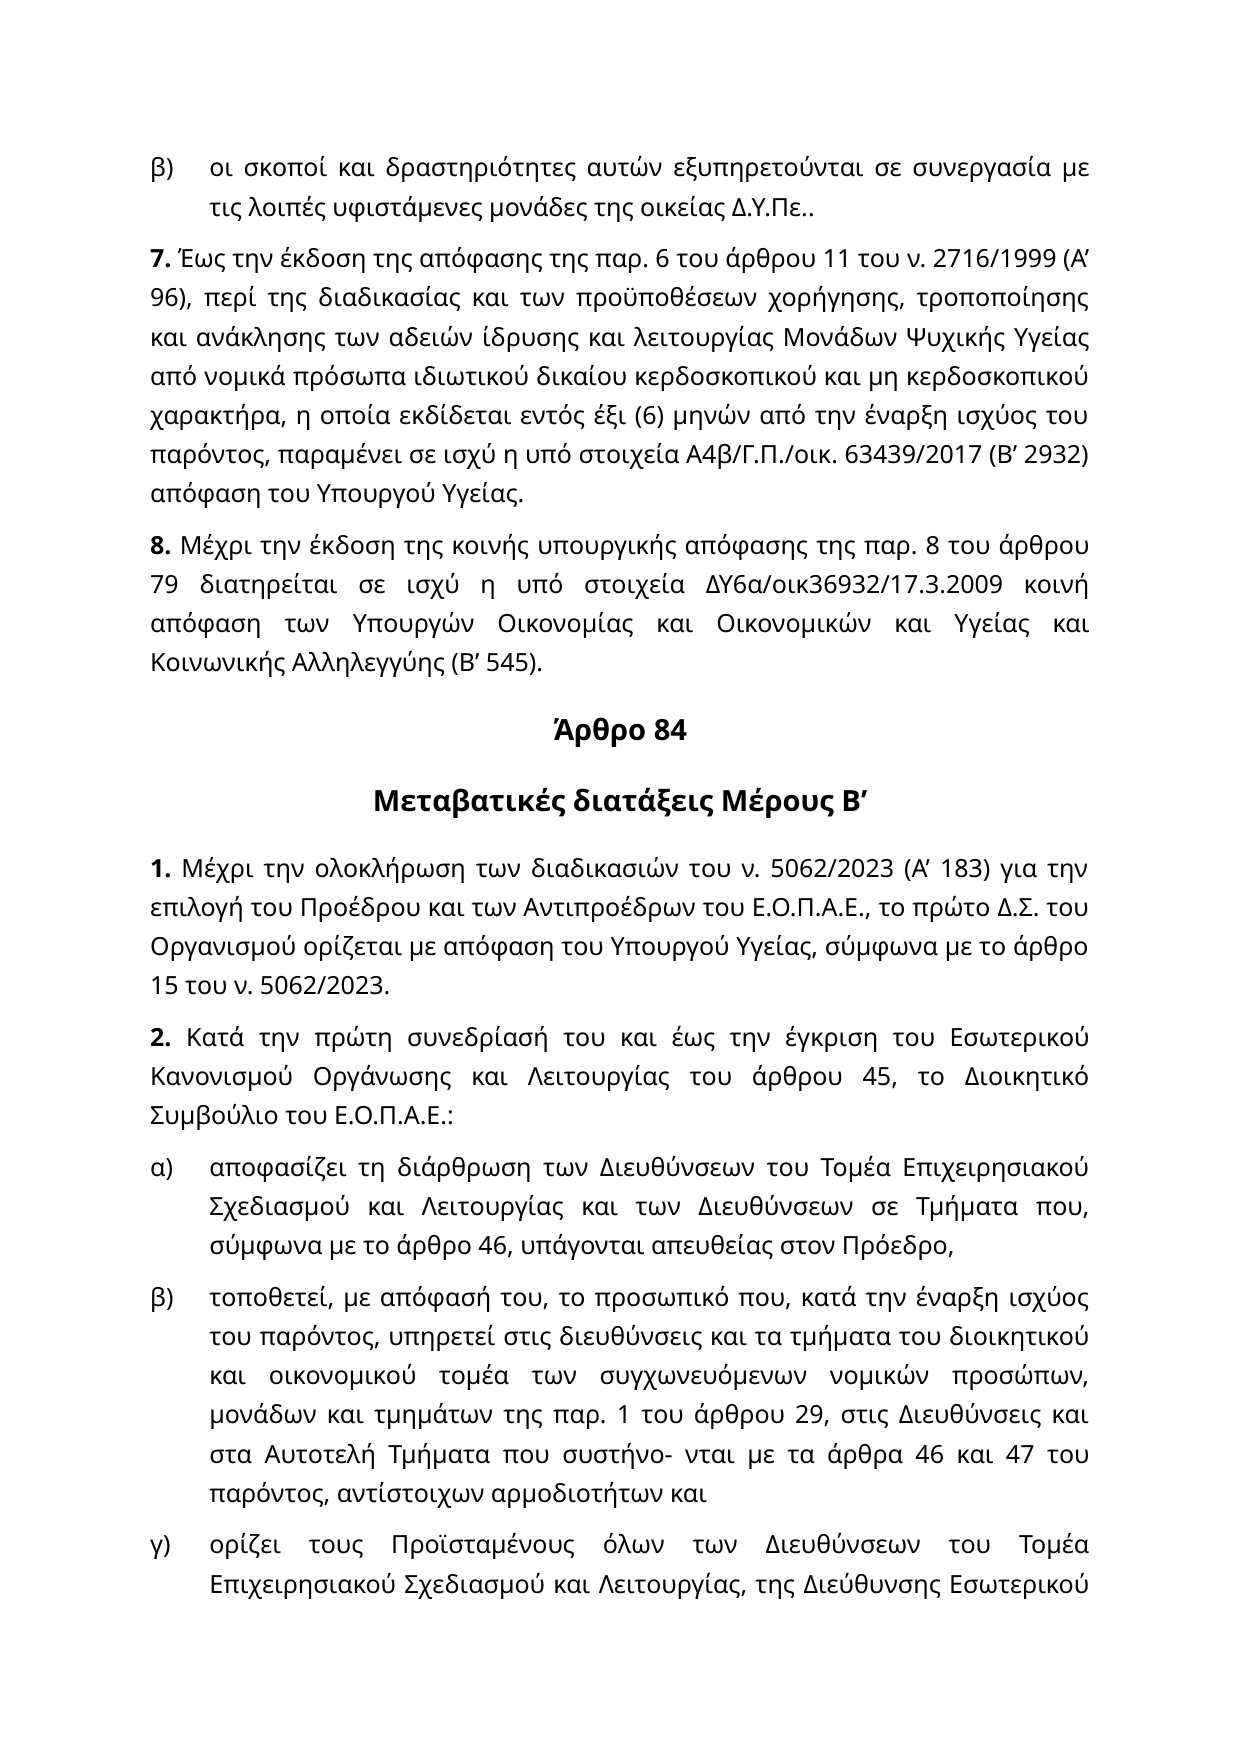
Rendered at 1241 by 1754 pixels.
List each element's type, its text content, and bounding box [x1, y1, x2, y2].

list γ) ορίζει τους Προϊσταμένους όλων των Διευθύνσεων του Τομέα Επιχειρησιακού Σχεδιασμού και Λειτουργίας, της Διεύθυνσης Εσωτερικού [150, 1527, 1090, 1600]
text 1. Μέχρι την ολοκλήρωση των διαδικασιών του ν. 5062/2023 (Α’ 183) για την επιλογή του Προέδρου και των Αντιπροέδρων του Ε.Ο.Π.Α.Ε., το πρώτο Δ.Σ. του Οργανισμού ορίζεται με απόφαση του Υπουργού Υγείας, σύμφωνα με το άρθρο 15 του ν. 5062/2023. [150, 850, 1090, 1002]
text 7. Έως την έκδοση της απόφασης της παρ. 6 του άρθρου 11 του ν. 2716/1999 (Α’ 96), περί της διαδικασίας και των προϋποθέσεων χορήγησης, τροποποίησης και ανάκλησης των αδειών ίδρυσης και λειτουργίας Μονάδων Ψυχικής Υγείας από νομικά πρόσωπα ιδιωτικού δικαίου κερδοσκοπικού και μη κερδοσκοπικού χαρακτήρα, η οποία εκδίδεται εντός έξι (6) μηνών από την έναρξη ισχύος του παρόντος, παραμένει σε ισχύ η υπό στοιχεία Α4β/Γ.Π./οικ. 63439/2017 (Β’ 2932) απόφαση του Υπουργού Υγείας. [150, 241, 1090, 510]
subtitle Μεταβατικές διατάξεις Μέρους Β’ [150, 780, 1090, 819]
list β) τοποθετεί, με απόφασή του, το προσωπικό που, κατά την έναρξη ισχύος του παρόντος, υπηρετεί στις διευθύνσεις και τα τμήματα του διοικητικού και οικονομικού τομέα των συγχωνευόμενων νομικών προσώπων, μονάδων και τμημάτων της παρ. 1 του άρθρου 29, στις Διευθύνσεις και στα Αυτοτελή Τμήματα που συστήνο- νται με τα άρθρα 46 και 47 του παρόντος, αντίστοιχων αρμοδιοτήτων και [150, 1279, 1090, 1509]
list β) οι σκοποί και δραστηριότητες αυτών εξυπηρετούνται σε συνεργασία με τις λοιπές υφιστάμενες μονάδες της οικείας Δ.Υ.Πε.. [150, 150, 1090, 223]
subtitle Άρθρο 84 [150, 709, 1090, 749]
text 8. Μέχρι την έκδοση της κοινής υπουργικής απόφασης της παρ. 8 του άρθρου 79 διατηρείται σε ισχύ η υπό στοιχεία ΔΥ6α/οικ36932/17.3.2009 κοινή απόφαση των Υπουργών Οικονομίας και Οικονομικών και Υγείας και Κοινωνικής Αλληλεγγύης (Β’ 545). [150, 527, 1090, 679]
text 2. Κατά την πρώτη συνεδρίασή του και έως την έγκριση του Εσωτερικού Κανονισμού Οργάνωσης και Λειτουργίας του άρθρου 45, το Διοικητικό Συμβούλιο του Ε.Ο.Π.Α.Ε.: [150, 1019, 1090, 1132]
list α) αποφασίζει τη διάρθρωση των Διευθύνσεων του Τομέα Επιχειρησιακού Σχεδιασμού και Λειτουργίας και των Διευθύνσεων σε Τμήματα που, σύμφωνα με το άρθρο 46, υπάγονται απευθείας στον Πρόεδρο, [150, 1149, 1090, 1262]
